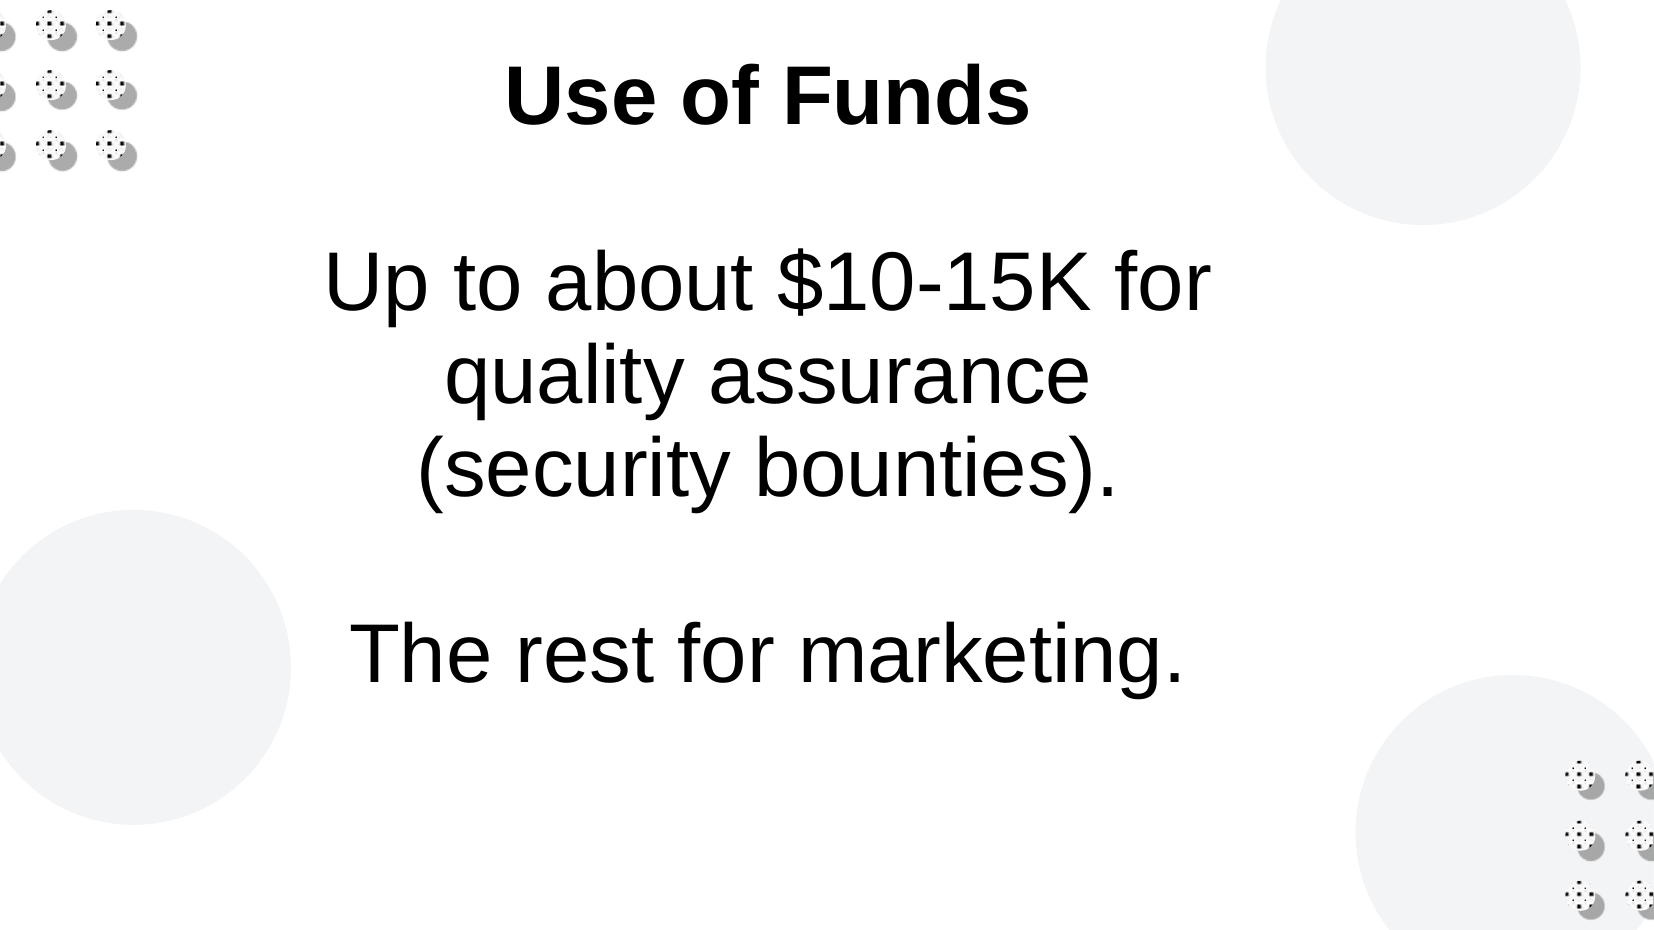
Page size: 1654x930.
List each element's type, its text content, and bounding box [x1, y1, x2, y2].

picture [36, 130, 67, 161]
picture [0, 133, 7, 158]
picture [35, 10, 66, 41]
picture [35, 70, 67, 101]
picture [1565, 820, 1596, 851]
picture [1625, 880, 1654, 911]
picture [95, 70, 126, 101]
picture [0, 73, 7, 98]
picture [1625, 760, 1654, 791]
picture [1625, 820, 1654, 851]
text_box Use of Funds Up to about $10-15K for quality assurance (security bounties). The rest for marketing. [224, 224, 1312, 525]
picture [1565, 760, 1596, 791]
picture [95, 10, 126, 41]
picture [95, 130, 127, 161]
picture [0, 13, 7, 38]
picture [1565, 880, 1596, 911]
